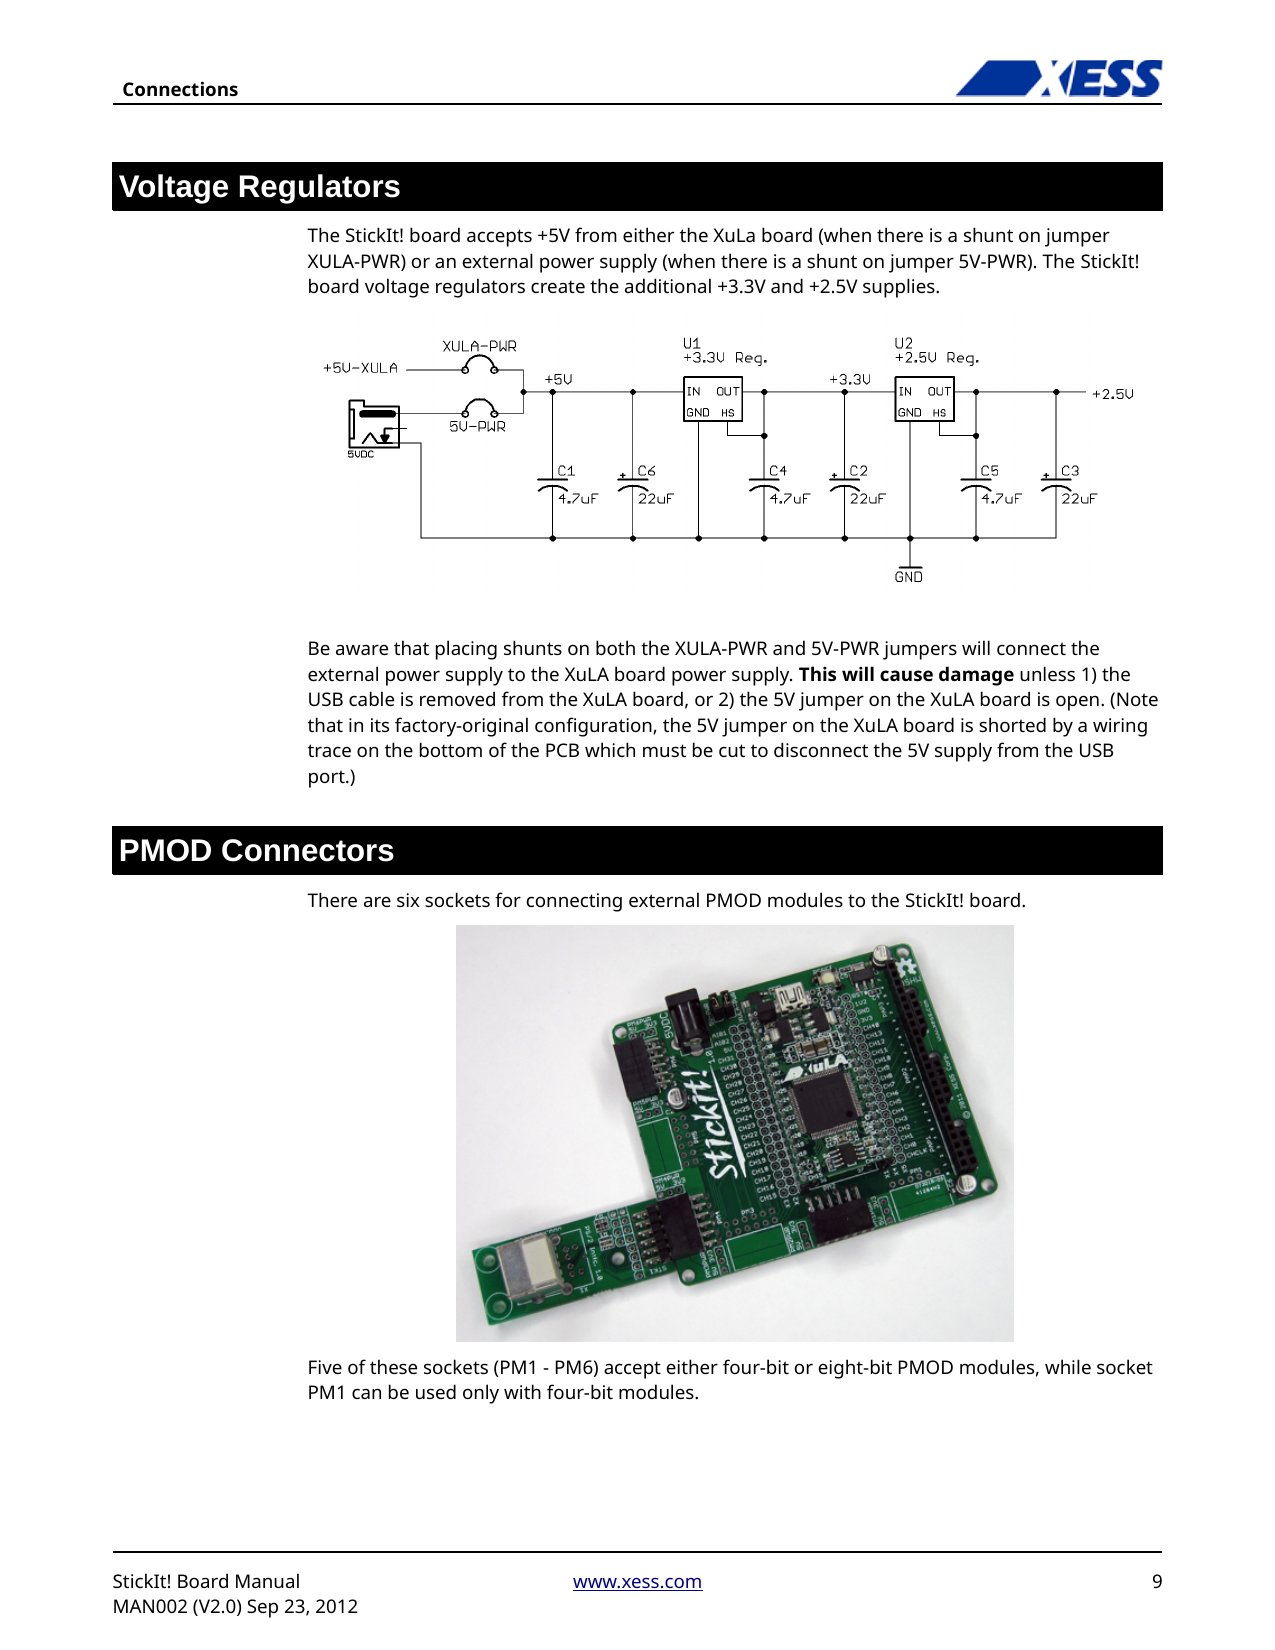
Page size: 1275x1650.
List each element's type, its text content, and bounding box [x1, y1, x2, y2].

subtitle PMOD Connectors [114, 827, 1162, 874]
text There are six sockets for connecting external PMOD modules to the StickIt! board. [307, 887, 1162, 912]
picture [305, 311, 1161, 598]
text Be aware that placing shunts on both the XULA-PWR and 5V-PWR jumpers will connect the external power supply to the XuLA board power supply. This will cause damage unless 1) the USB cable is removed from the XuLA board, or 2) the 5V jumper on the XuLA board is open. (Note that in its factory-original configuration, the 5V jumper on the XuLA board is shorted by a wiring trace on the bottom of the PCB which must be cut to disconnect the 5V supply from the USB port.) [307, 636, 1162, 789]
picture [456, 925, 1015, 1342]
text Five of these sockets (PM1 - PM6) accept either four-bit or eight-bit PMOD modules, while socket PM1 can be used only with four-bit modules. [307, 1354, 1162, 1405]
subtitle Voltage Regulators [114, 163, 1162, 210]
text The StickIt! board accepts +5V from either the XuLa board (when there is a shunt on jumper XULA-PWR) or an external power supply (when there is a shunt on jumper 5V-PWR). The StickIt! board voltage regulators create the additional +3.3V and +2.5V supplies. [307, 223, 1162, 299]
picture [955, 60, 1163, 97]
